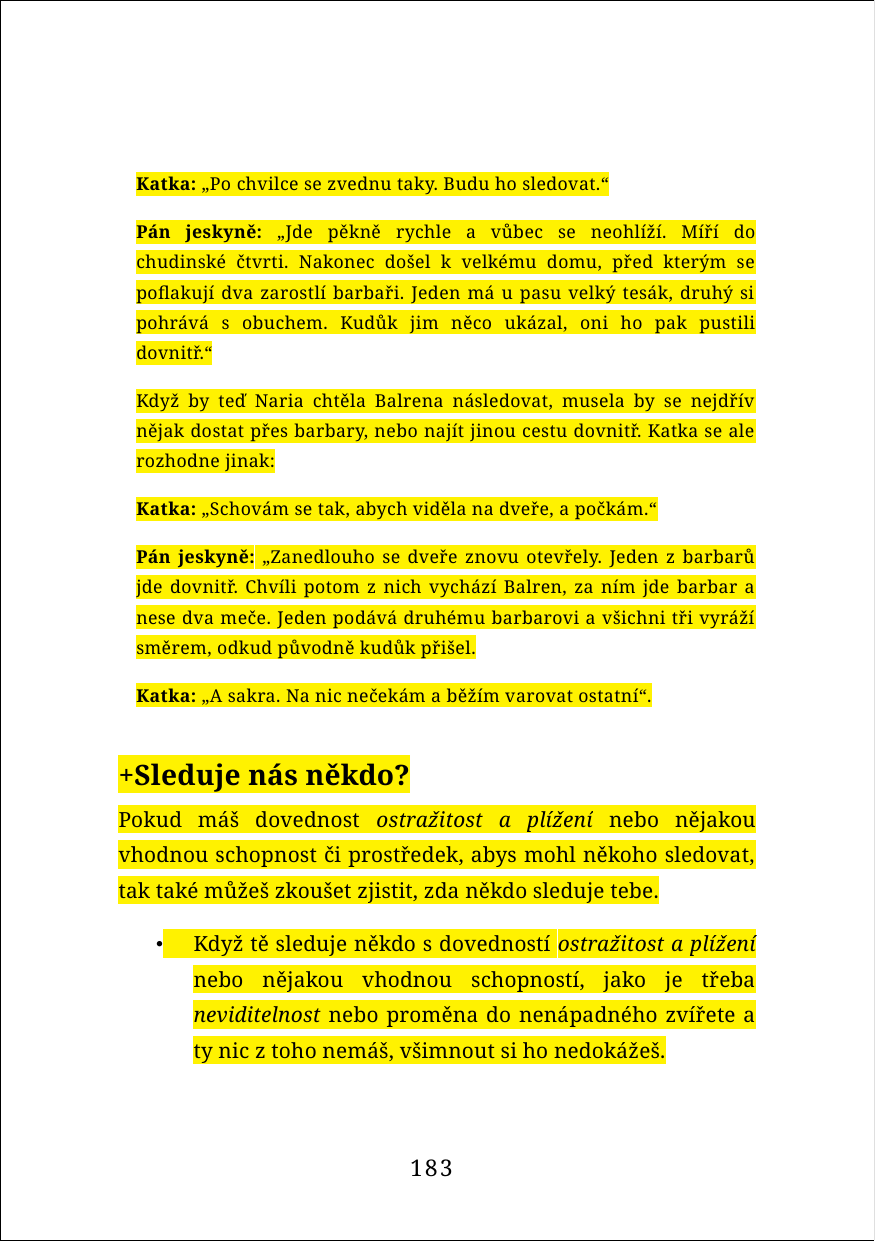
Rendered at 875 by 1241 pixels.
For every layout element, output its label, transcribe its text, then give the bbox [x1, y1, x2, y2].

text Pokud máš dovednost ostražitost a plížení nebo nějakou vhodnou schopnost či prostředek, abys mohl někoho sledovat, tak také můžeš zkoušet zjistit, zda někdo sleduje tebe. [118, 805, 756, 904]
list Když tě sleduje někdo s dovedností ostražitost a plížení nebo nějakou vhodnou schopností, jako je třeba neviditelnost nebo proměna do nenápadného zvířete a ty nic z toho nemáš, všimnout si ho nedokážeš. [156, 929, 756, 1064]
text Když by teď Naria chtěla Balrena následovat, musela by se nejdřív nějak dostat přes barbary, nebo najít jinou cestu dovnitř. Katka se ale rozhodne jinak: [136, 388, 756, 473]
text Pán jeskyně: „Jde pěkně rychle a vůbec se neohlíží. Míří do chudinské čtvrti. Nakonec došel k velkému domu, před kterým se poflakují dva zarostlí barbaři. Jeden má u pasu velký tesák, druhý si pohrává s obuchem. Kudůk jim něco ukázal, oni ho pak pustili dovnitř.“ [136, 220, 756, 365]
subtitle +Sleduje nás někdo? [118, 755, 756, 793]
text Katka: „Po chvilce se zvednu taky. Budu ho sledovat.“ [136, 172, 756, 196]
text Katka: „A sakra. Na nic nečekám a běžím varovat ostatní“. [136, 683, 756, 707]
text Katka: „Schovám se tak, abych viděla na dveře, a počkám.“ [136, 497, 756, 521]
text Pán jeskyně: „Zanedlouho se dveře znovu otevřely. Jeden z barbarů jde dovnitř. Chvíli potom z nich vychází Balren, za ním jde barbar a nese dva meče. Jeden podává druhému barbarovi a všichni tři vyráží směrem, odkud původně kudůk přišel. [136, 545, 756, 659]
